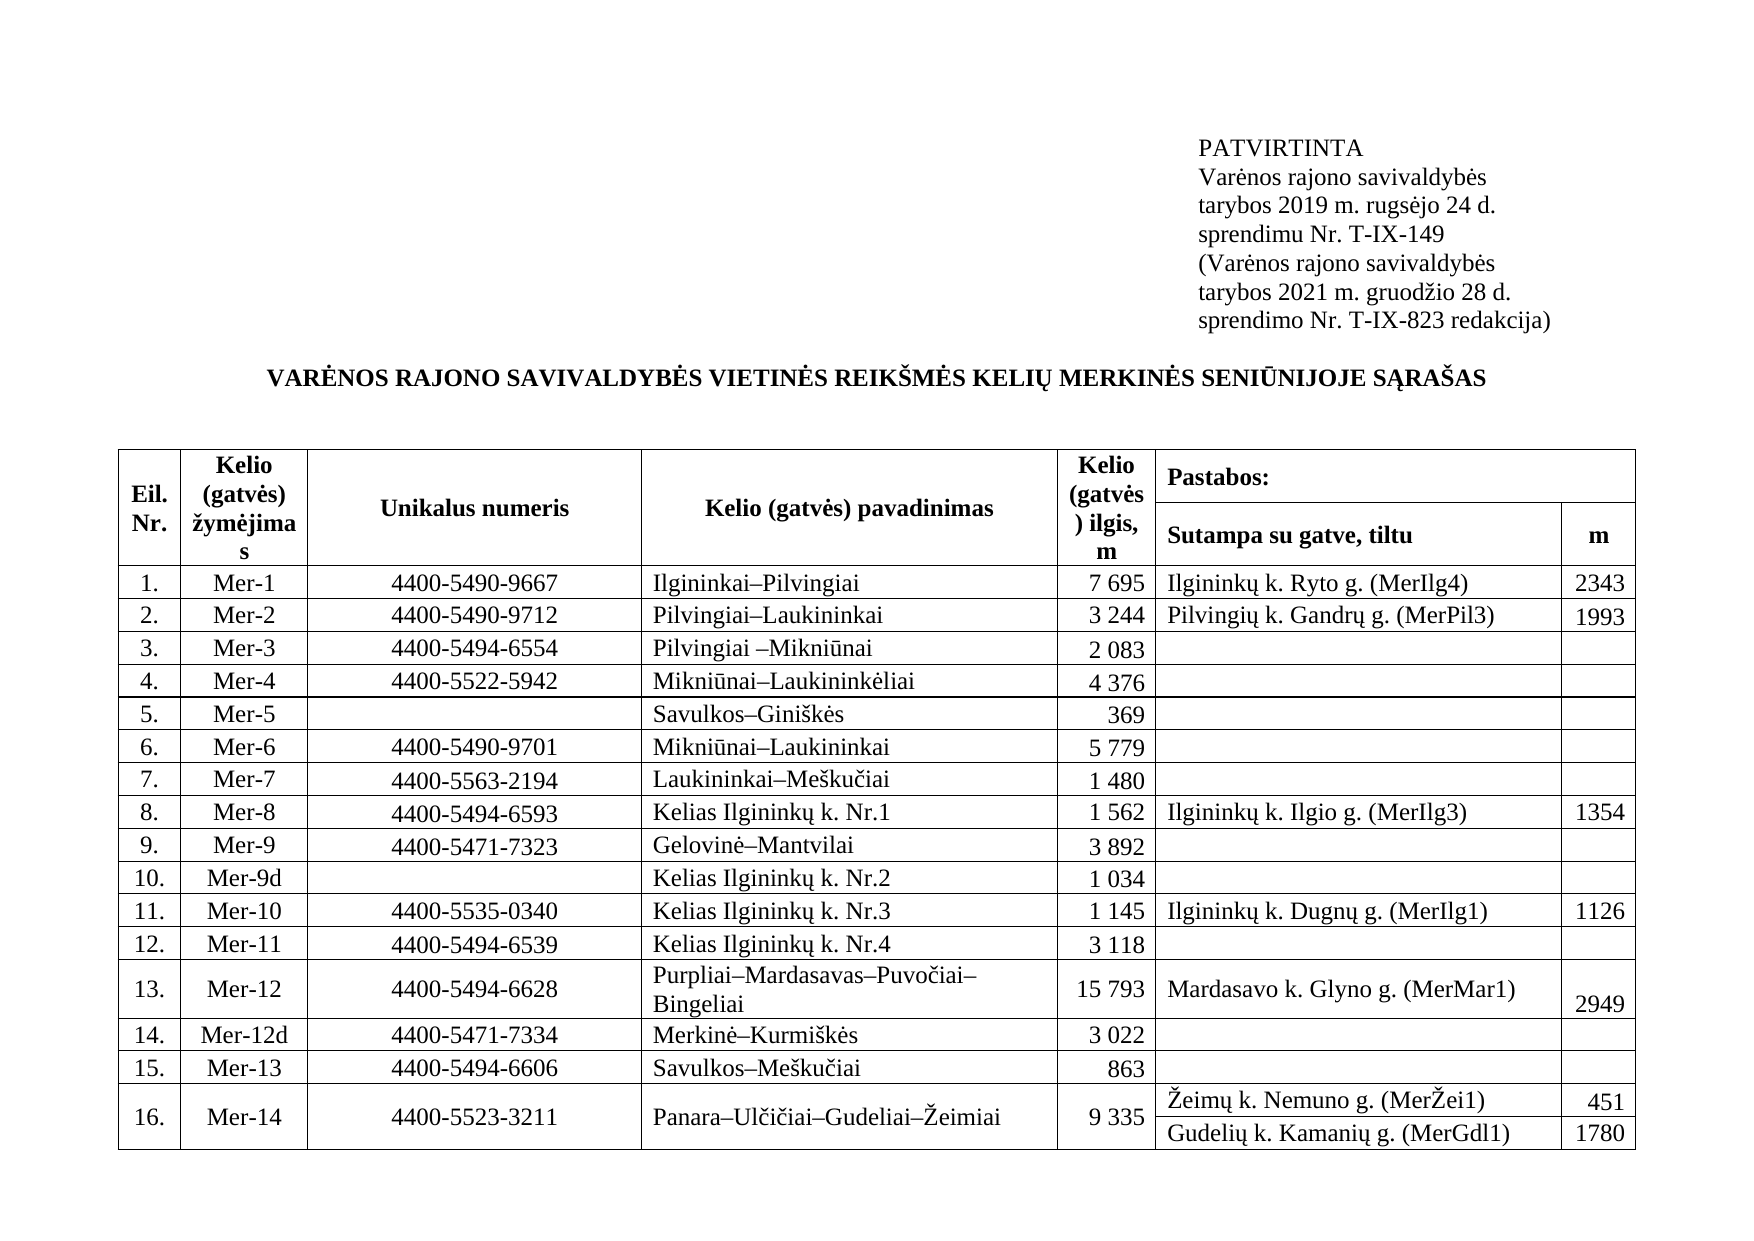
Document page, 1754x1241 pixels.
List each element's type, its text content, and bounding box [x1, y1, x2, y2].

table_cell 2 083 [1058, 632, 1155, 664]
table_cell Mikniūnai–Laukininkėliai [642, 665, 1057, 696]
table_cell 16. [119, 1084, 180, 1149]
table_cell 7. [119, 763, 180, 795]
table_cell Žeimų k. Nemuno g. (MerŽei1) [1156, 1084, 1561, 1116]
table_cell 12. [119, 927, 180, 959]
table_cell Mer-9 [181, 829, 307, 861]
text tarybos 2019 m. rugsėjo 24 d. [1063, 190, 1636, 219]
table_cell Mikniūnai–Laukininkai [642, 730, 1057, 762]
table_cell 13. [119, 960, 180, 1017]
table_cell 3 244 [1058, 599, 1155, 631]
table_cell 4400-5471-7323 [308, 829, 641, 861]
table_header Eil. Nr. [119, 450, 180, 565]
table_cell 4400-5535-0340 [308, 894, 641, 926]
table_cell 4 376 [1058, 665, 1155, 696]
table_cell 863 [1058, 1051, 1155, 1083]
table_cell [1156, 665, 1561, 696]
table_cell 3 118 [1058, 927, 1155, 959]
table_cell [1562, 730, 1635, 762]
table_cell [1156, 862, 1561, 893]
table_cell Mer-1 [181, 566, 307, 598]
table_cell 1. [119, 566, 180, 598]
table_cell 4400-5490-9667 [308, 566, 641, 598]
text tarybos 2021 m. gruodžio 28 d. [1063, 277, 1636, 305]
table_cell Mer-5 [181, 698, 307, 729]
table_cell 2343 [1562, 566, 1635, 598]
table_cell [1562, 763, 1635, 795]
table_cell 7 695 [1058, 566, 1155, 598]
table_cell 2949 [1562, 960, 1635, 1017]
table_cell 15 793 [1058, 960, 1155, 1017]
table_cell [1562, 1019, 1635, 1050]
table_cell Purpliai–Mardasavas–Puvočiai–Bingeliai [642, 960, 1057, 1017]
table_cell 1 480 [1058, 763, 1155, 795]
table_cell 451 [1562, 1084, 1635, 1116]
table_cell Ilgininkai–Pilvingiai [642, 566, 1057, 598]
table_cell 4400-5490-9701 [308, 730, 641, 762]
table_cell 4. [119, 665, 180, 696]
table_cell 3 892 [1058, 829, 1155, 861]
table_cell Kelias Ilgininkų k. Nr.4 [642, 927, 1057, 959]
table_cell Sutampa su gatve, tiltu [1156, 503, 1561, 565]
table_cell 369 [1058, 698, 1155, 729]
table_cell [1562, 665, 1635, 696]
table_cell [1156, 763, 1561, 795]
table_cell 4400-5523-3211 [308, 1084, 641, 1149]
table_cell 1354 [1562, 796, 1635, 828]
table_cell [1156, 730, 1561, 762]
table_cell [1156, 1019, 1561, 1050]
table_cell Kelias Ilgininkų k. Nr.2 [642, 862, 1057, 893]
table_cell m [1562, 503, 1635, 565]
table_cell 1993 [1562, 599, 1635, 631]
table_header Unikalus numeris [308, 450, 641, 565]
table_cell Ilgininkų k. Dugnų g. (MerIlg1) [1156, 894, 1561, 926]
table_cell 6. [119, 730, 180, 762]
table_cell 1 145 [1058, 894, 1155, 926]
table_cell [308, 698, 641, 729]
table_cell Kelias Ilgininkų k. Nr.3 [642, 894, 1057, 926]
table_cell [1562, 1051, 1635, 1083]
table_cell Mer-8 [181, 796, 307, 828]
table_cell Panara–Ulčičiai–Gudeliai–Žeimiai [642, 1084, 1057, 1149]
table_cell Pilvingiai–Laukininkai [642, 599, 1057, 631]
table_cell 1 562 [1058, 796, 1155, 828]
table_cell Laukininkai–Meškučiai [642, 763, 1057, 795]
table_header Kelio (gatvės) žymėjimas [181, 450, 307, 565]
table_cell 3. [119, 632, 180, 664]
table_cell [1156, 632, 1561, 664]
table_cell [1562, 632, 1635, 664]
table_cell 3 022 [1058, 1019, 1155, 1050]
table_cell Mer-4 [181, 665, 307, 696]
table_cell 4400-5471-7334 [308, 1019, 641, 1050]
table_cell 4400-5494-6554 [308, 632, 641, 664]
text sprendimu Nr. T-IX-149 [1063, 219, 1636, 248]
table_cell Mer-2 [181, 599, 307, 631]
text PATVIRTINTA [1063, 133, 1636, 162]
table_cell 5. [119, 698, 180, 729]
table_cell [1562, 927, 1635, 959]
table_cell 8. [119, 796, 180, 828]
table_cell [1562, 698, 1635, 729]
table_cell [1156, 927, 1561, 959]
table_cell 9. [119, 829, 180, 861]
table_cell 4400-5494-6606 [308, 1051, 641, 1083]
table_cell [1156, 1051, 1561, 1083]
table_cell Mer-12 [181, 960, 307, 1017]
table_cell 1780 [1562, 1117, 1635, 1149]
table_cell 11. [119, 894, 180, 926]
table_cell Merkinė–Kurmiškės [642, 1019, 1057, 1050]
table_cell 4400-5494-6628 [308, 960, 641, 1017]
table_header Pastabos: [1156, 450, 1635, 502]
table_cell 9 335 [1058, 1084, 1155, 1149]
table_cell 14. [119, 1019, 180, 1050]
table_cell Pilvingiai –Mikniūnai [642, 632, 1057, 664]
text sprendimo Nr. T-IX-823 redakcija) [1063, 305, 1636, 334]
table_cell 4400-5563-2194 [308, 763, 641, 795]
table_cell Pilvingių k. Gandrų g. (MerPil3) [1156, 599, 1561, 631]
table_cell Ilgininkų k. Ilgio g. (MerIlg3) [1156, 796, 1561, 828]
table_cell Mer-14 [181, 1084, 307, 1149]
table_cell [1156, 829, 1561, 861]
table_cell [1156, 698, 1561, 729]
table_cell Gelovinė–Mantvilai [642, 829, 1057, 861]
table_cell 5 779 [1058, 730, 1155, 762]
table_cell Mer-12d [181, 1019, 307, 1050]
table_cell 15. [119, 1051, 180, 1083]
text VARĖNOS RAJONO SAVIVALDYBĖS VIETINĖS REIKŠMĖS KELIŲ MERKINĖS SENIŪNIJOJE SĄRAŠAS [118, 363, 1636, 392]
table_header Kelio (gatvės) pavadinimas [642, 450, 1057, 565]
table_cell 1 034 [1058, 862, 1155, 893]
table_cell Mer-13 [181, 1051, 307, 1083]
table_cell Mer-10 [181, 894, 307, 926]
table_cell 10. [119, 862, 180, 893]
table_cell 1126 [1562, 894, 1635, 926]
table_cell Mer-6 [181, 730, 307, 762]
table_cell [1562, 862, 1635, 893]
table_cell [308, 862, 641, 893]
text Varėnos rajono savivaldybės [1063, 162, 1636, 190]
table_cell 4400-5522-5942 [308, 665, 641, 696]
table_header Kelio (gatvės) ilgis, m [1058, 450, 1155, 565]
table_cell Gudelių k. Kamanių g. (MerGdl1) [1156, 1117, 1561, 1149]
table_cell 4400-5494-6539 [308, 927, 641, 959]
table_cell Mer-3 [181, 632, 307, 664]
table_cell Mer-7 [181, 763, 307, 795]
table_cell 4400-5490-9712 [308, 599, 641, 631]
table_cell 4400-5494-6593 [308, 796, 641, 828]
table_cell Kelias Ilgininkų k. Nr.1 [642, 796, 1057, 828]
table_cell Savulkos–Meškučiai [642, 1051, 1057, 1083]
text (Varėnos rajono savivaldybės [1063, 248, 1636, 277]
table_cell Mer-11 [181, 927, 307, 959]
table_cell Mardasavo k. Glyno g. (MerMar1) [1156, 960, 1561, 1017]
table_cell 2. [119, 599, 180, 631]
table_cell Savulkos–Giniškės [642, 698, 1057, 729]
table_cell Ilgininkų k. Ryto g. (MerIlg4) [1156, 566, 1561, 598]
table_cell Mer-9d [181, 862, 307, 893]
table_cell [1562, 829, 1635, 861]
